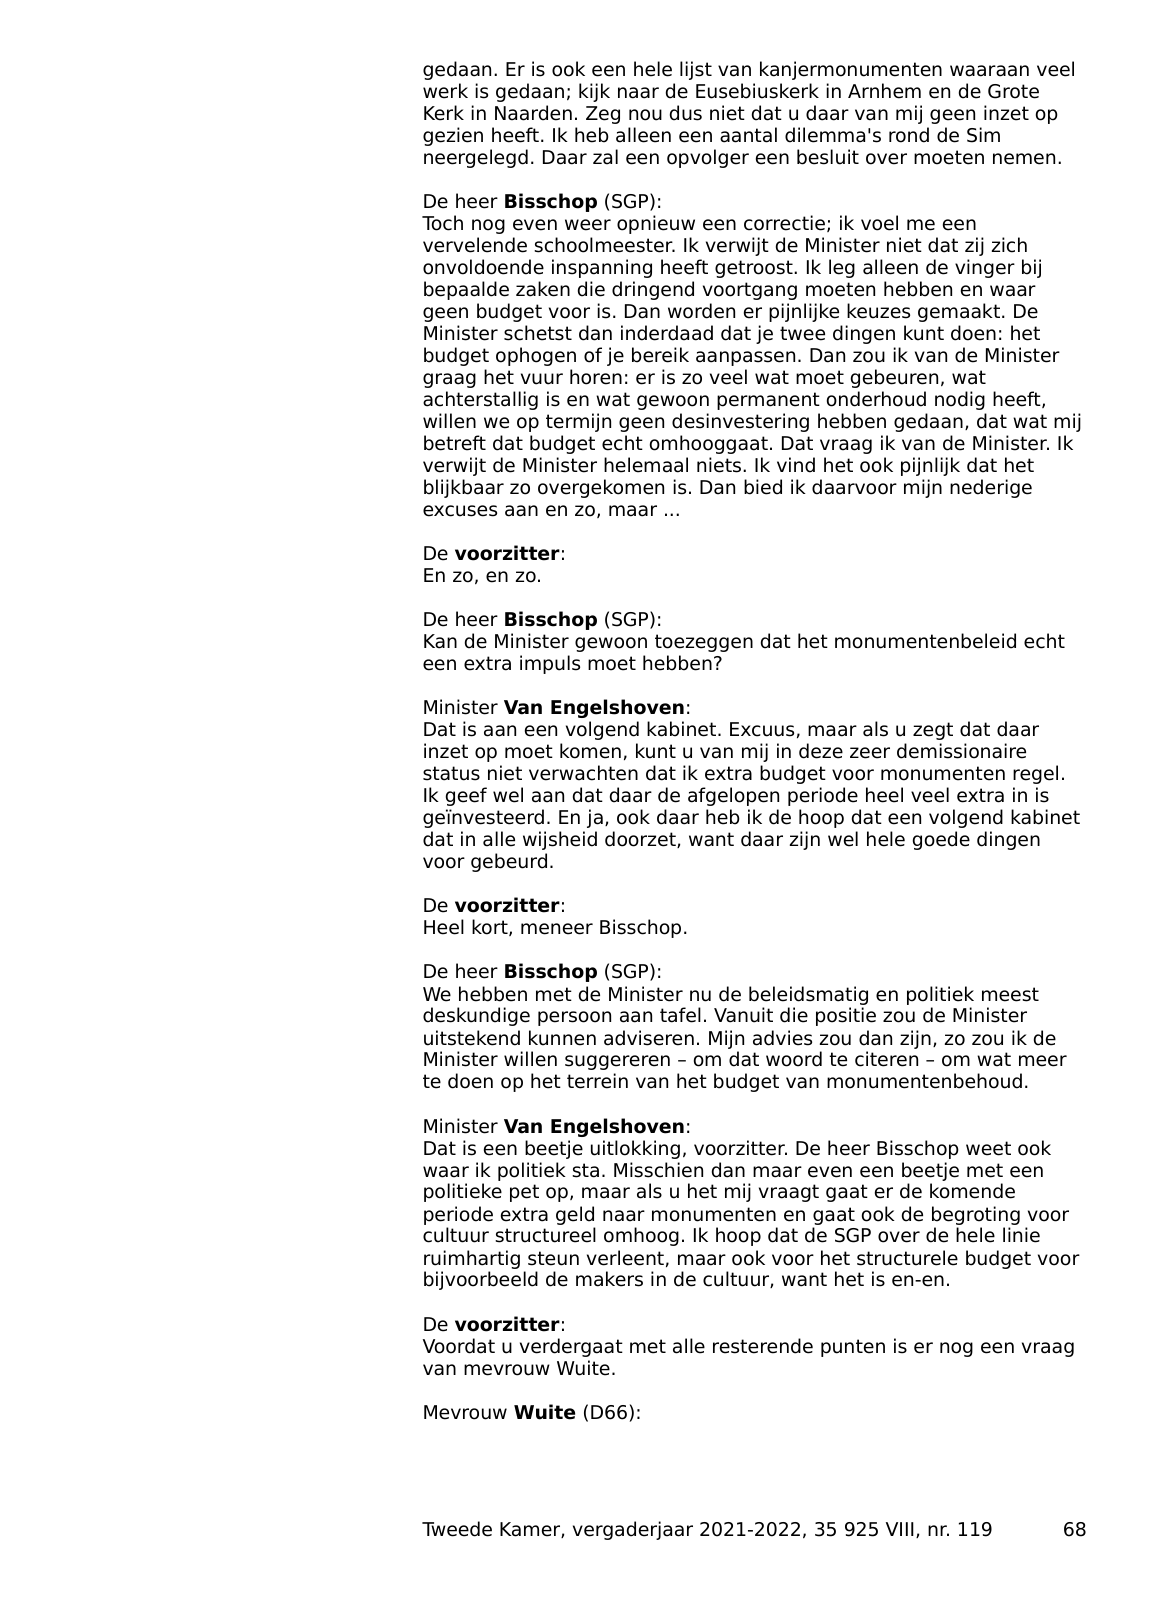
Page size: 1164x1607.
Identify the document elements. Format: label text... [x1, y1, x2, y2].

text Mevrouw Wuite (D66): [422, 1402, 1087, 1424]
text Voordat u verdergaat met alle resterende punten is er nog een vraag van mevrouw Wuite. [422, 1336, 1087, 1379]
text Toch nog even weer opnieuw een correctie; ik voel me een vervelende schoolmeester. Ik verwijt de Minister niet dat zij zich onvoldoende inspanning heeft getroost. Ik leg alleen de vinger bij bepaalde zaken die dringend voortgang moeten hebben en waar geen budget voor is. Dan worden er pijnlijke keuzes gemaakt. De Minister schetst dan inderdaad dat je twee dingen kunt doen: het budget ophogen of je bereik aanpassen. Dan zou ik van de Minister graag het vuur horen: er is zo veel wat moet gebeuren, wat achterstallig is en wat gewoon permanent onderhoud nodig heeft, willen we op termijn geen desinvestering hebben gedaan, dat wat mij betreft dat budget echt omhooggaat. Dat vraag ik van de Minister. Ik verwijt de Minister helemaal niets. Ik vind het ook pijnlijk dat het blijkbaar zo overgekomen is. Dan bied ik daarvoor mijn nederige excuses aan en zo, maar ... [422, 213, 1087, 521]
text De voorzitter: [422, 543, 1087, 565]
text Heel kort, meneer Bisschop. [422, 917, 1087, 939]
text En zo, en zo. [422, 565, 1087, 587]
text De voorzitter: [422, 1313, 1087, 1336]
text We hebben met de Minister nu de beleidsmatig en politiek meest deskundige persoon aan tafel. Vanuit die positie zou de Minister uitstekend kunnen adviseren. Mijn advies zou dan zijn, zo zou ik de Minister willen suggereren – om dat woord te citeren – om wat meer te doen op het terrein van het budget van monumentenbehoud. [422, 983, 1087, 1093]
text Kan de Minister gewoon toezeggen dat het monumentenbeleid echt een extra impuls moet hebben? [422, 631, 1087, 675]
text De heer Bisschop (SGP): [422, 191, 1087, 213]
text Dat is een beetje uitlokking, voorzitter. De heer Bisschop weet ook waar ik politiek sta. Misschien dan maar even een beetje met een politieke pet op, maar als u het mij vraagt gaat er de komende periode extra geld naar monumenten en gaat ook de begroting voor cultuur structureel omhoog. Ik hoop dat de SGP over de hele linie ruimhartig steun verleent, maar ook voor het structurele budget voor bijvoorbeeld de makers in de cultuur, want het is en-en. [422, 1137, 1087, 1291]
text Minister Van Engelshoven: [422, 1116, 1087, 1137]
text Dat is aan een volgend kabinet. Excuus, maar als u zegt dat daar inzet op moet komen, kunt u van mij in deze zeer demissionaire status niet verwachten dat ik extra budget voor monumenten regel. Ik geef wel aan dat daar de afgelopen periode heel veel extra in is geïnvesteerd. En ja, ook daar heb ik de hoop dat een volgend kabinet dat in alle wijsheid doorzet, want daar zijn wel hele goede dingen voor gebeurd. [422, 719, 1087, 873]
text Minister Van Engelshoven: [422, 697, 1087, 719]
text De heer Bisschop (SGP): [422, 961, 1087, 983]
text De heer Bisschop (SGP): [422, 609, 1087, 631]
text gedaan. Er is ook een hele lijst van kanjermonumenten waaraan veel werk is gedaan; kijk naar de Eusebiuskerk in Arnhem en de Grote Kerk in Naarden. Zeg nou dus niet dat u daar van mij geen inzet op gezien heeft. Ik heb alleen een aantal dilemma's rond de Sim neergelegd. Daar zal een opvolger een besluit over moeten nemen. [422, 59, 1087, 169]
text De voorzitter: [422, 895, 1087, 917]
